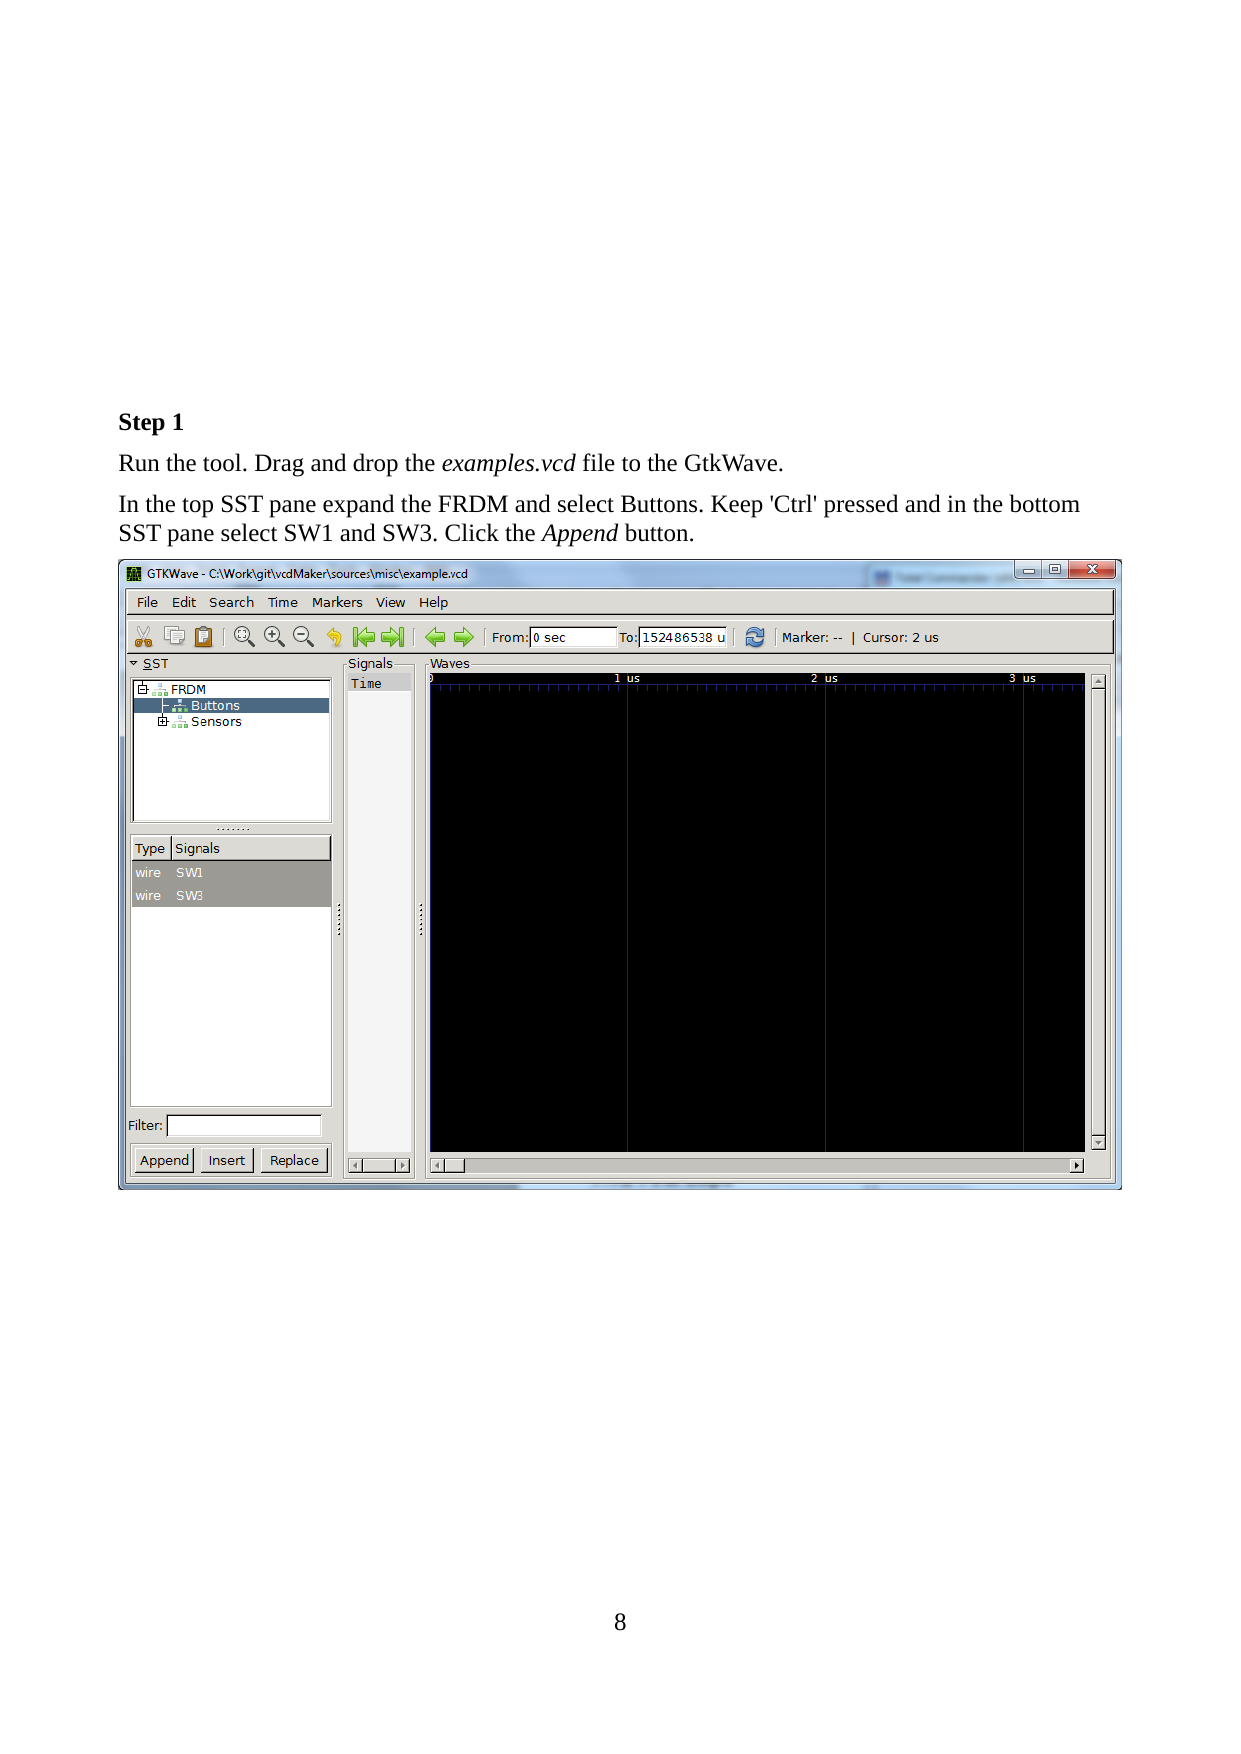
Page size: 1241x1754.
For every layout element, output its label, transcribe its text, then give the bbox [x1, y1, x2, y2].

text Run the tool. Drag and drop the examples.vcd file to the GtkWave. [118, 448, 1122, 477]
text In the top SST pane expand the FRDM and select Buttons. Keep 'Ctrl' pressed and in the bottom SST pane select SW1 and SW3. Click the Append button. [118, 489, 1122, 547]
picture [118, 559, 1122, 1190]
text Step 1 [118, 407, 1122, 436]
